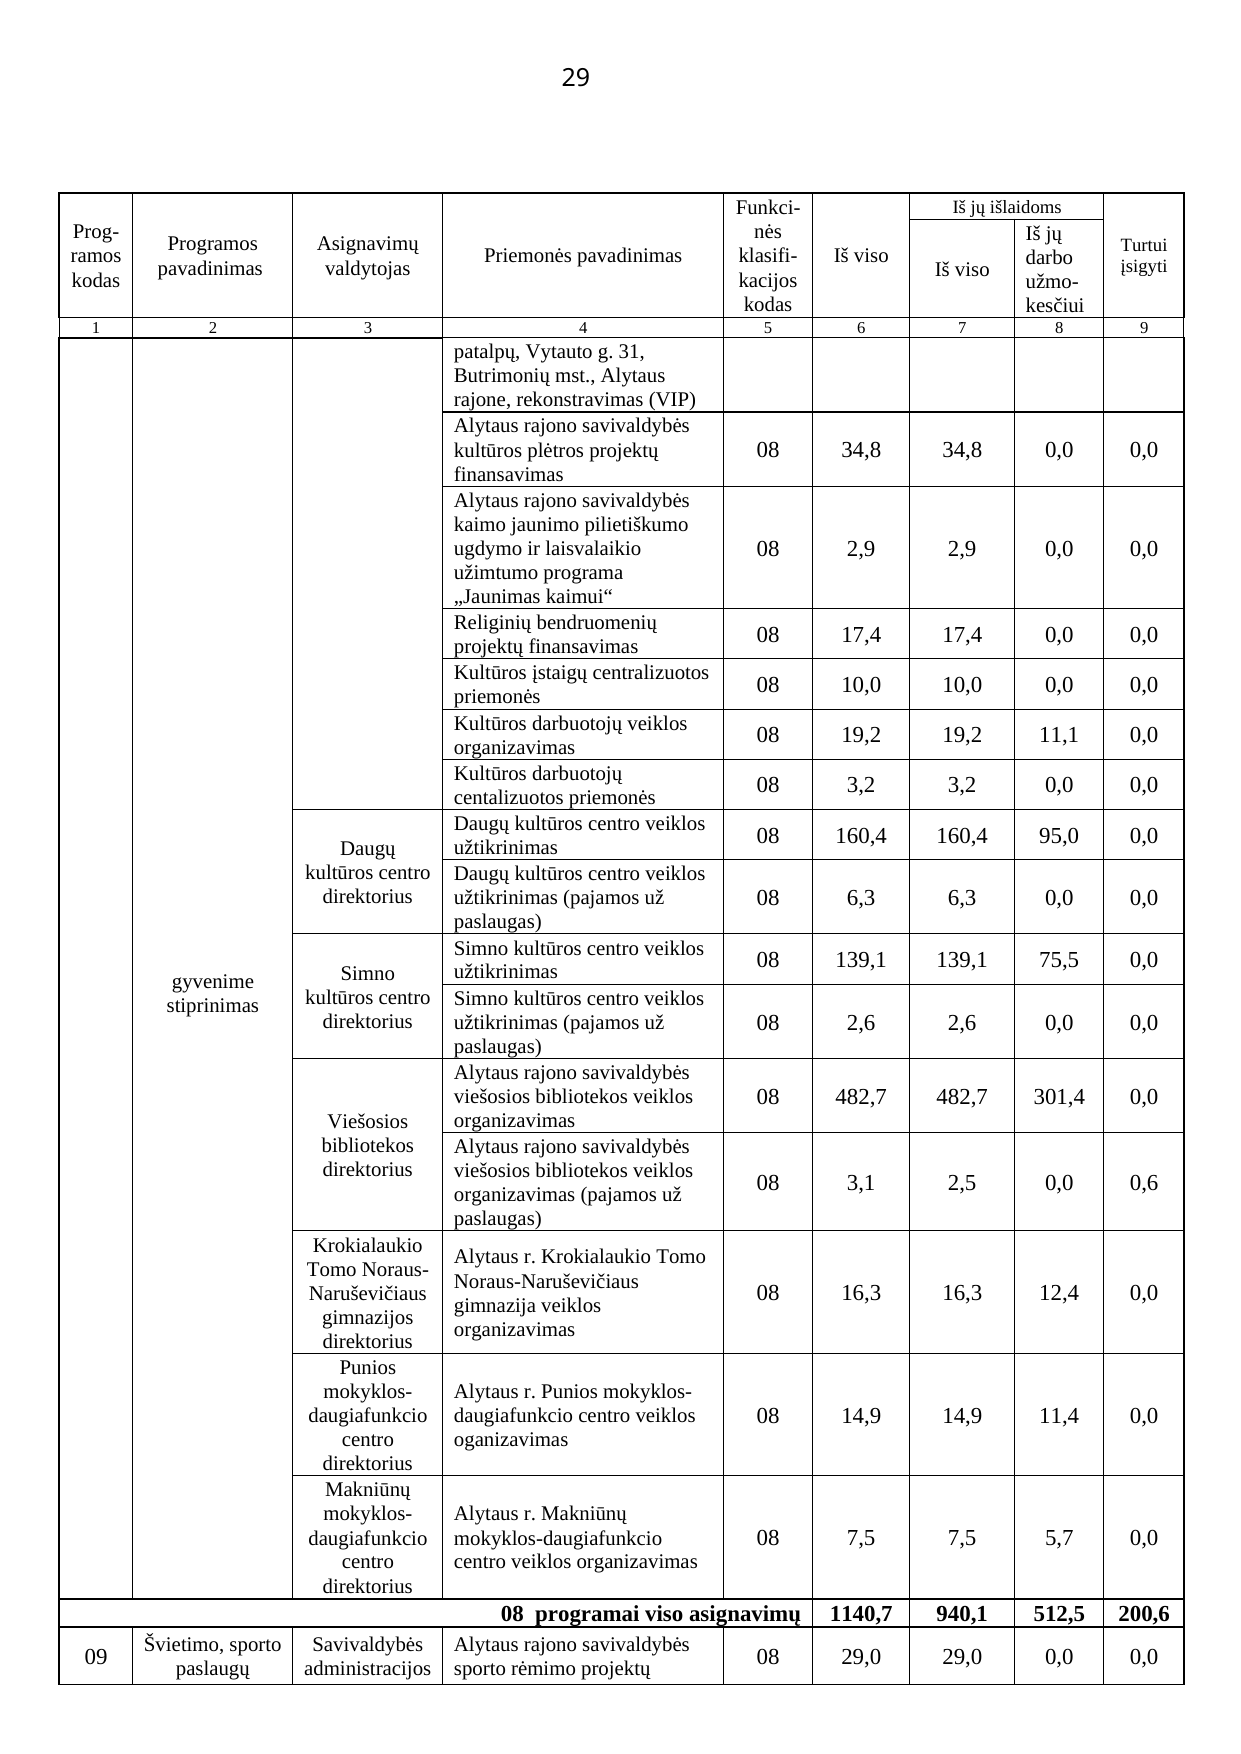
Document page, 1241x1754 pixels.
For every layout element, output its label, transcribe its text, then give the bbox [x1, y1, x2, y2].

table_cell 3,1 [813, 1133, 909, 1230]
table_header Programos pavadinimas [133, 194, 292, 317]
table_cell 16,3 [813, 1231, 909, 1353]
table_cell 08 [724, 710, 812, 759]
table_cell 17,4 [813, 609, 909, 658]
table_cell 6,3 [813, 860, 909, 933]
table_cell Krokialaukio Tomo Noraus-Naruševičiaus gimnazijos direktorius [293, 1231, 442, 1353]
table_cell 14,9 [813, 1354, 909, 1475]
table_header Iš viso [813, 194, 909, 317]
table_cell 0,0 [1104, 985, 1183, 1058]
table_cell Iš jų darbo užmo-kesčiui [1015, 220, 1103, 317]
table_cell 0,0 [1015, 609, 1103, 658]
table_cell 1140,7 [813, 1600, 909, 1626]
table_cell 3,2 [813, 760, 909, 809]
table_cell Daugų kultūros centro veiklos užtikrinimas [443, 810, 723, 859]
table_header Funkci-nės klasifi-kacijos kodas [724, 194, 812, 317]
table_cell [293, 339, 442, 809]
table_cell 482,7 [910, 1059, 1014, 1132]
table_header Turtui įsigyti [1104, 194, 1183, 317]
table_cell 3,2 [910, 760, 1014, 809]
table_cell [813, 338, 909, 411]
table_cell 7 [910, 318, 1014, 337]
table_cell 08 [724, 487, 812, 608]
table_cell Kultūros darbuotojų centalizuotos priemonės [443, 760, 723, 809]
table_cell 0,0 [1015, 659, 1103, 708]
table_cell Viešosios bibliotekos direktorius [293, 1059, 442, 1230]
table_cell 0,0 [1104, 1628, 1183, 1684]
table_cell 2,5 [910, 1133, 1014, 1230]
table_cell 08 [724, 985, 812, 1058]
table_cell 17,4 [910, 609, 1014, 658]
table_header Asignavimų valdytojas [293, 194, 442, 317]
table_cell 940,1 [910, 1600, 1014, 1626]
table_cell 8 [1015, 318, 1103, 337]
table_cell 08 [724, 1628, 812, 1684]
table_cell Religinių bendruomenių projektų finansavimas [443, 609, 723, 658]
table_cell 0,0 [1104, 810, 1183, 859]
table_cell Daugų kultūros centro direktorius [293, 810, 442, 933]
table_cell 34,8 [813, 413, 909, 486]
table_cell 08 [724, 860, 812, 933]
table_cell 08 [724, 760, 812, 809]
table_cell Švietimo, sporto paslaugų [133, 1628, 292, 1684]
table_cell 9 [1104, 318, 1183, 337]
table_cell 2,9 [813, 487, 909, 608]
table_cell 0,0 [1015, 1628, 1103, 1684]
table_cell Savivaldybės administracijos [293, 1628, 442, 1684]
table_cell 08 [724, 1354, 812, 1475]
table_header Prog-ramos kodas [60, 194, 132, 317]
table_cell 0,0 [1015, 1133, 1103, 1230]
table_cell 1 [60, 318, 132, 337]
table_cell 7,5 [813, 1476, 909, 1598]
table_cell gyvenime stiprinimas [133, 339, 292, 1598]
table_cell 0,0 [1015, 860, 1103, 933]
table_cell 6,3 [910, 860, 1014, 933]
table_cell 512,5 [1015, 1600, 1103, 1626]
table_cell [60, 339, 132, 1598]
table_cell 16,3 [910, 1231, 1014, 1353]
table_header Iš jų išlaidoms [910, 194, 1103, 218]
table_cell 29,0 [910, 1628, 1014, 1684]
table_cell 19,2 [910, 710, 1014, 759]
table_cell Alytaus rajono savivaldybės sporto rėmimo projektų [443, 1628, 723, 1684]
table_cell 0,0 [1015, 487, 1103, 608]
table_cell 08 [724, 934, 812, 983]
table_cell 5,7 [1015, 1476, 1103, 1598]
table_cell 08 [724, 609, 812, 658]
table_cell patalpų, Vytauto g. 31, Butrimonių mst., Alytaus rajone, rekonstravimas (VIP) [443, 338, 723, 411]
table_cell 19,2 [813, 710, 909, 759]
table_cell 0,0 [1104, 760, 1183, 809]
table_cell 08 programai viso asignavimų [60, 1600, 812, 1626]
table_cell [724, 338, 812, 411]
table_cell 10,0 [910, 659, 1014, 708]
table_cell Alytaus r. Makniūnų mokyklos-daugiafunkcio centro veiklos organizavimas [443, 1476, 723, 1598]
table_cell 08 [724, 810, 812, 859]
table_cell Kultūros darbuotojų veiklos organizavimas [443, 710, 723, 759]
table_cell 2,6 [813, 985, 909, 1058]
table_cell 160,4 [813, 810, 909, 859]
table_cell 0,0 [1104, 934, 1183, 983]
table_cell Alytaus r. Krokialaukio Tomo Noraus-Naruševičiaus gimnazija veiklos organizavimas [443, 1231, 723, 1353]
table_cell Iš viso [910, 220, 1014, 317]
table_cell 0,0 [1104, 860, 1183, 933]
table_cell Alytaus rajono savivaldybės kultūros plėtros projektų finansavimas [443, 413, 723, 486]
table_cell 0,0 [1015, 985, 1103, 1058]
table_cell 14,9 [910, 1354, 1014, 1475]
table_cell 29,0 [813, 1628, 909, 1684]
table_cell 0,0 [1104, 1059, 1183, 1132]
table_cell [1015, 338, 1103, 411]
table_cell 0,0 [1015, 760, 1103, 809]
table_cell 0,0 [1104, 1231, 1183, 1353]
table_cell [910, 338, 1014, 411]
table_cell 2 [133, 318, 292, 337]
table_cell 139,1 [910, 934, 1014, 983]
table_cell 2,6 [910, 985, 1014, 1058]
table_cell 482,7 [813, 1059, 909, 1132]
table_cell 11,4 [1015, 1354, 1103, 1475]
table_cell 0,0 [1104, 609, 1183, 658]
table_cell 0,0 [1104, 1476, 1183, 1598]
table_cell 08 [724, 659, 812, 708]
table_cell 2,9 [910, 487, 1014, 608]
table_cell 08 [724, 1231, 812, 1353]
table_cell 139,1 [813, 934, 909, 983]
table_header Priemonės pavadinimas [443, 194, 723, 317]
table_cell Alytaus rajono savivaldybės viešosios bibliotekos veiklos organizavimas [443, 1059, 723, 1132]
table_cell 0,6 [1104, 1133, 1183, 1230]
table_cell 0,0 [1015, 413, 1103, 486]
table_cell 5 [724, 318, 812, 337]
table_cell 6 [813, 318, 909, 337]
table_cell Makniūnų mokyklos-daugiafunkcio centro direktorius [293, 1476, 442, 1598]
table_cell 34,8 [910, 413, 1014, 486]
table_cell 95,0 [1015, 810, 1103, 859]
table_cell 12,4 [1015, 1231, 1103, 1353]
table_cell 301,4 [1015, 1059, 1103, 1132]
table_cell [1104, 338, 1183, 411]
table_cell 3 [293, 318, 442, 337]
table_cell Kultūros įstaigų centralizuotos priemonės [443, 659, 723, 708]
table_cell 75,5 [1015, 934, 1103, 983]
table_cell 11,1 [1015, 710, 1103, 759]
table_cell 160,4 [910, 810, 1014, 859]
table_cell Alytaus r. Punios mokyklos-daugiafunkcio centro veiklos oganizavimas [443, 1354, 723, 1475]
table_cell Punios mokyklos-daugiafunkcio centro direktorius [293, 1354, 442, 1475]
table_cell 10,0 [813, 659, 909, 708]
table_cell Simno kultūros centro veiklos užtikrinimas (pajamos už paslaugas) [443, 985, 723, 1058]
table_cell 0,0 [1104, 413, 1183, 486]
table_cell 0,0 [1104, 710, 1183, 759]
table_cell Simno kultūros centro veiklos užtikrinimas [443, 934, 723, 983]
table_cell 08 [724, 1059, 812, 1132]
table_cell 7,5 [910, 1476, 1014, 1598]
table_cell 08 [724, 1476, 812, 1598]
table_cell Simno kultūros centro direktorius [293, 934, 442, 1058]
table_cell 0,0 [1104, 487, 1183, 608]
table_cell 4 [443, 318, 723, 337]
table_cell 08 [724, 1133, 812, 1230]
table_cell 0,0 [1104, 1354, 1183, 1475]
table_cell 09 [60, 1628, 132, 1684]
table_cell 200,6 [1104, 1600, 1183, 1626]
table_cell 0,0 [1104, 659, 1183, 708]
table_cell Alytaus rajono savivaldybės viešosios bibliotekos veiklos organizavimas (pajamos už paslaugas) [443, 1133, 723, 1230]
table_cell Daugų kultūros centro veiklos užtikrinimas (pajamos už paslaugas) [443, 860, 723, 933]
table_cell Alytaus rajono savivaldybės kaimo jaunimo pilietiškumo ugdymo ir laisvalaikio užimtumo programa „Jaunimas kaimui“ [443, 487, 723, 608]
table_cell 08 [724, 413, 812, 486]
